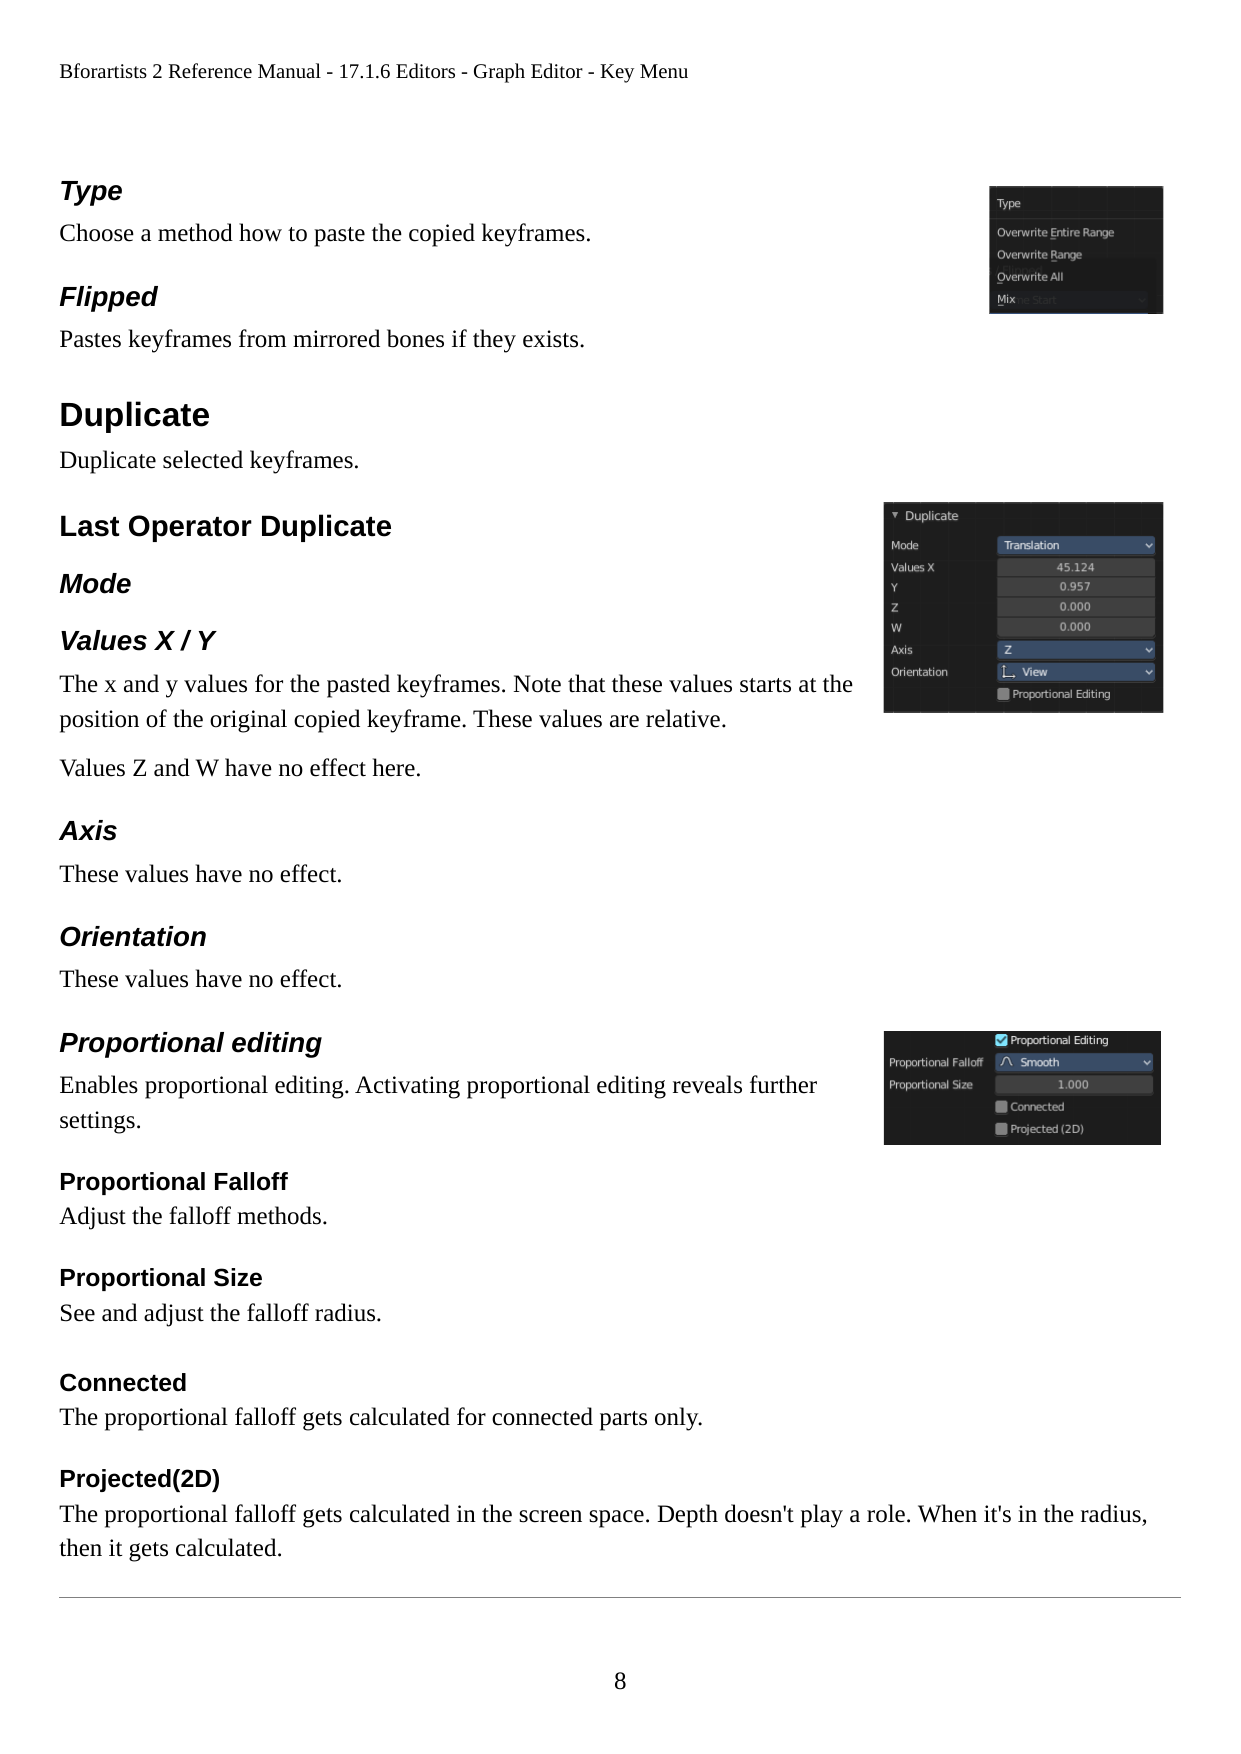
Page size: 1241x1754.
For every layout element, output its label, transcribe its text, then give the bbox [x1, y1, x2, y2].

subtitle Flipped [59, 280, 989, 312]
text See and adjust the falloff radius. [59, 1298, 1181, 1326]
subtitle Duplicate [59, 394, 1181, 433]
text Values Z and W have no effect here. [59, 753, 1181, 781]
text Pastes keyframes from mirrored bones if they exists. [59, 324, 1181, 353]
text Adjust the falloff methods. [59, 1201, 1181, 1230]
text The proportional falloff gets calculated in the screen space. Depth doesn't play a role. When it's in the radius, then it gets calculated. [59, 1499, 1181, 1562]
text The proportional falloff gets calculated for connected parts only. [59, 1402, 1181, 1431]
subtitle Proportional editing [59, 1026, 1181, 1058]
subtitle Proportional Falloff [59, 1167, 1181, 1195]
subtitle [1164, 509, 1181, 543]
subtitle Type [59, 174, 1181, 206]
subtitle Projected(2D) [59, 1464, 1181, 1493]
subtitle [1164, 568, 1181, 600]
text Duplicate selected keyframes. [59, 446, 1181, 474]
subtitle [1164, 625, 1181, 657]
subtitle Values X / Y [59, 625, 883, 657]
text These values have no effect. [59, 859, 1181, 887]
picture [883, 1031, 1161, 1145]
subtitle Proportional Size [59, 1263, 1181, 1291]
subtitle Connected [59, 1368, 1181, 1396]
text These values have no effect. [59, 964, 1181, 993]
text Enables proportional editing. Activating proportional editing reveals further settings. [59, 1071, 883, 1134]
subtitle Orientation [59, 920, 1181, 952]
picture [883, 502, 1164, 713]
picture [989, 186, 1164, 314]
text The x and y values for the pasted keyframes. Note that these values starts at the position of the original copied keyframe. These values are relative. [59, 669, 1181, 732]
subtitle Axis [59, 814, 1181, 846]
subtitle [1164, 280, 1181, 312]
text Choose a method how to paste the copied keyframes. [59, 218, 989, 247]
subtitle Last Operator Duplicate [59, 509, 883, 543]
subtitle Mode [59, 568, 883, 600]
